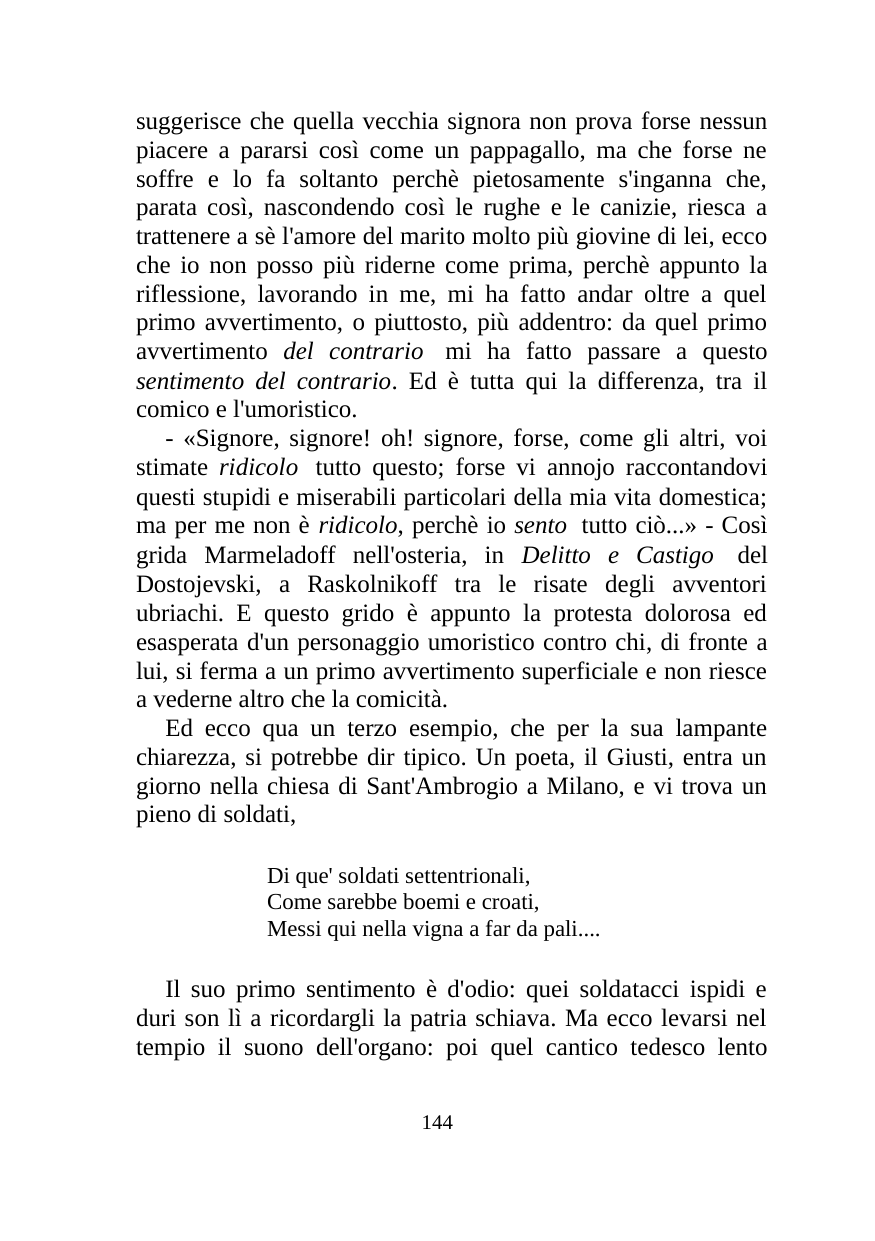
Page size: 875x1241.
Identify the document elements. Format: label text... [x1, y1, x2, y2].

text suggerisce che quella vecchia signora non prova forse nessun piacere a pararsi così come un pappagallo, ma che forse ne soffre e lo fa soltanto perchè pietosamente s'inganna che, parata così, nascondendo così le rughe e le canizie, riesca a trattenere a sè l'amore del marito molto più giovine di lei, ecco che io non posso più riderne come prima, perchè appunto la riflessione, lavorando in me, mi ha fatto andar oltre a quel primo avvertimento, o piuttosto, più addentro: da quel primo avvertimento del contrario mi ha fatto passare a questo sentimento del contrario. Ed è tutta qui la differenza, tra il comico e l'umoristico. [136, 106, 768, 423]
text Ed ecco qua un terzo esempio, che per la sua lampante chiarezza, si potrebbe dir tipico. Un poeta, il Giusti, entra un giorno nella chiesa di Sant'Ambrogio a Milano, e vi trova un pieno di soldati, [136, 713, 768, 828]
text Di que' soldati settentrionali, [237, 862, 768, 888]
text Messi qui nella vigna a far da pali.... [237, 914, 768, 941]
text Come sarebbe boemi e croati, [237, 888, 768, 914]
text Il suo primo sentimento è d'odio: quei soldatacci ispidi e duri son lì a ricordargli la patria schiava. Ma ecco levarsi nel tempio il suono dell'organo: poi quel cantico tedesco lento [136, 974, 768, 1061]
text - «Signore, signore! oh! signore, forse, come gli altri, voi stimate ridicolo tutto questo; forse vi annojo raccontandovi questi stupidi e miserabili particolari della mia vita domestica; ma per me non è ridicolo, perchè io sento tutto ciò...» - Così grida Marmeladoff nell'osteria, in Delitto e Castigo del Dostojevski, a Raskolnikoff tra le risate degli avventori ubriachi. E questo grido è appunto la protesta dolorosa ed esasperata d'un personaggio umoristico contro chi, di fronte a lui, si ferma a un primo avvertimento superficiale e non riesce a vederne altro che la comicità. [136, 423, 768, 713]
